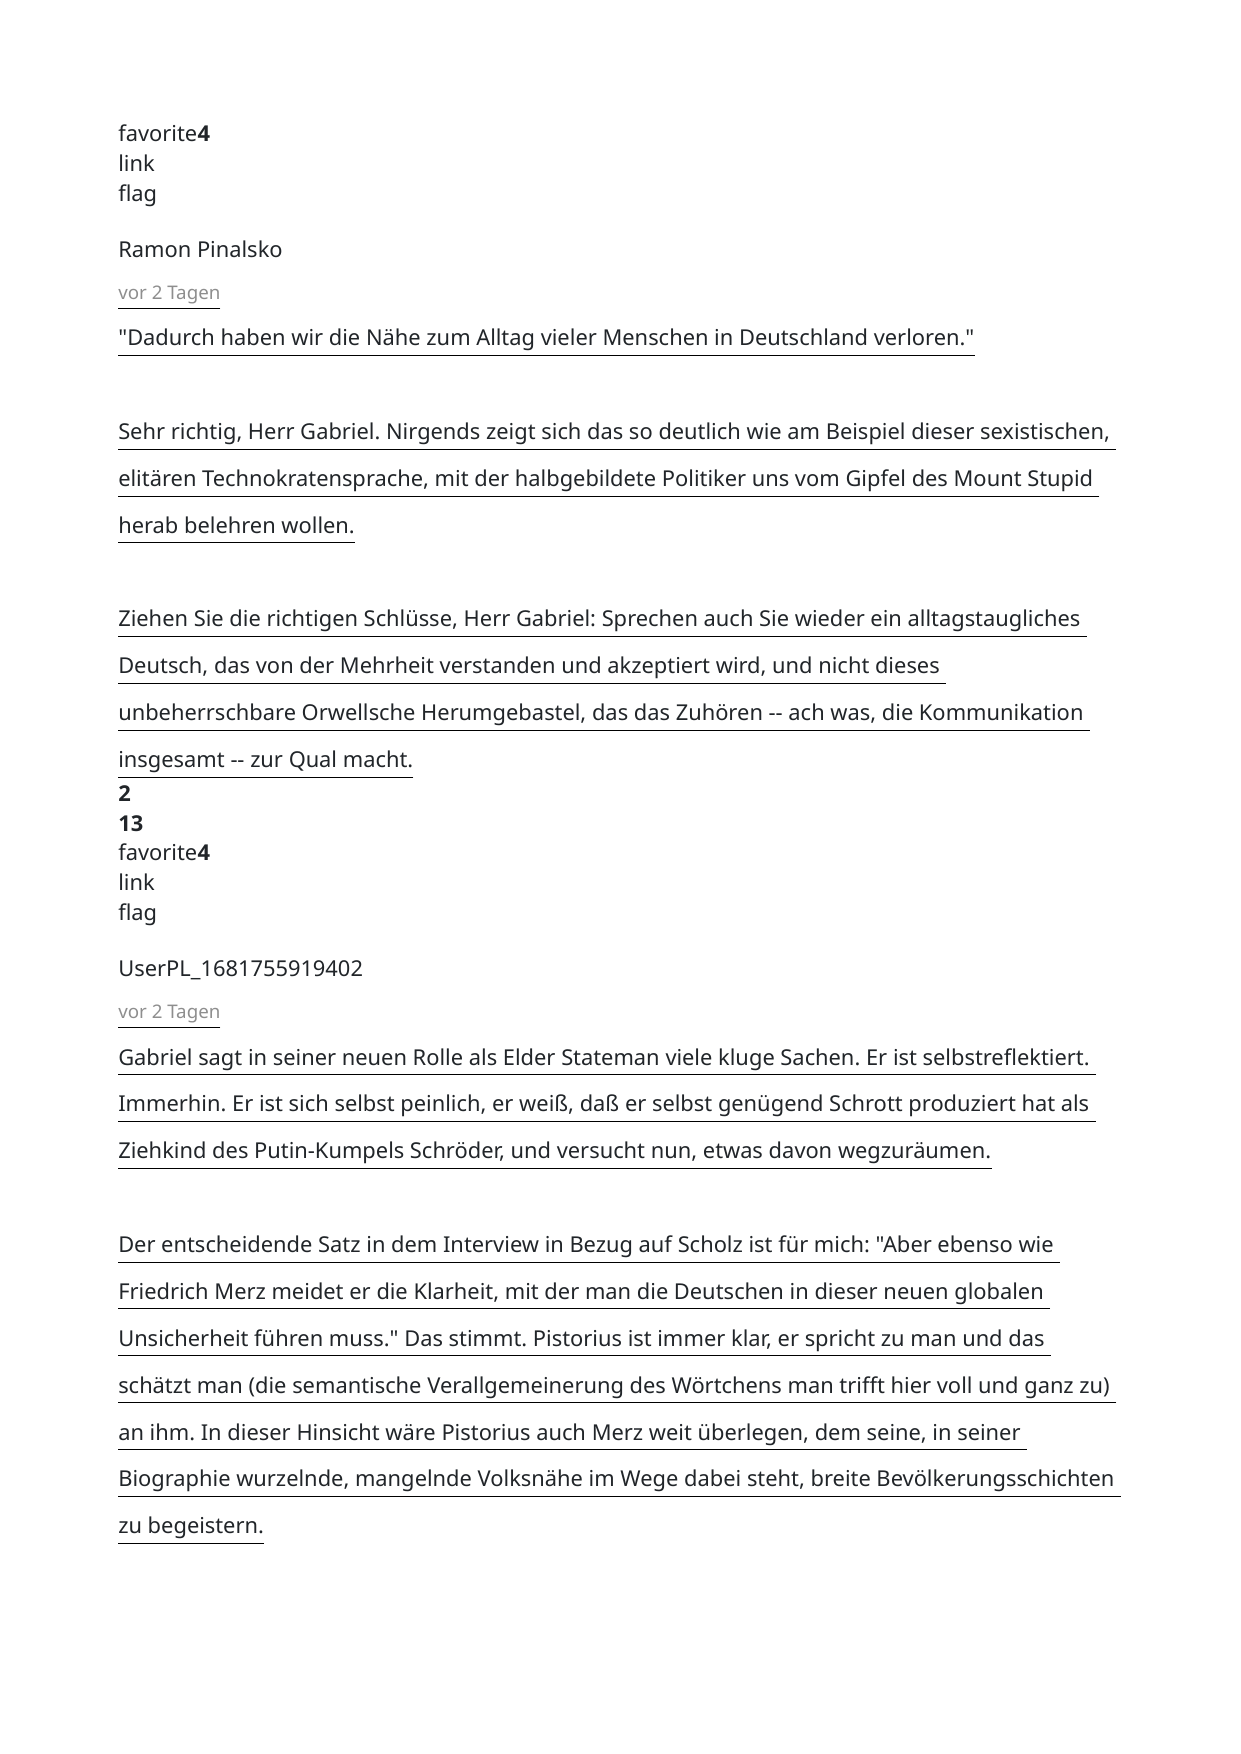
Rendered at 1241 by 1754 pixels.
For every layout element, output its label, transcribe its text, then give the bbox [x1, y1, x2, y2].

text Ramon Pinalsko [118, 223, 1114, 264]
text favorite4 [118, 837, 1122, 867]
text Gabriel sagt in seiner neuen Rolle als Elder Stateman viele kluge Sachen. Er ist selbstreflektiert. Immerhin. Er ist sich selbst peinlich, er weiß, daß er selbst genügend Schrott produziert hat als Ziehkind des Putin-Kumpels Schröder, und versucht nun, etwas davon wegzuräumen. Der entscheidende Satz in dem Interview in Bezug auf Scholz ist für mich: "Aber ebenso wie Friedrich Merz meidet er die Klarheit, mit der man die Deutschen in dieser neuen globalen Unsicherheit führen muss." Das stimmt. Pistorius ist immer klar, er spricht zu man und das schätzt man (die semantische Verallgemeinerung des Wörtchens man trifft hier voll und ganz zu) an ihm. In dieser Hinsicht wäre Pistorius auch Merz weit überlegen, dem seine, in seiner Biographie wurzelnde, mangelnde Volksnähe im Wege dabei steht, breite Bevölkerungsschichten zu begeistern. [118, 1028, 1122, 1591]
text "Dadurch haben wir die Nähe zum Alltag vieler Menschen in Deutschland verloren." Sehr richtig, Herr Gabriel. Nirgends zeigt sich das so deutlich wie am Beispiel dieser sexistischen, elitären Technokratensprache, mit der halbgebildete Politiker uns vom Gipfel des Mount Stupid herab belehren wollen. Ziehen Sie die richtigen Schlüsse, Herr Gabriel: Sprechen auch Sie wieder ein alltagstaugliches Deutsch, das von der Mehrheit verstanden und akzeptiert wird, und nicht dieses unbeherrschbare Orwellsche Herumgebastel, das das Zuhören -- ach was, die Kommunikation insgesamt -- zur Qual macht. [118, 309, 1122, 778]
text flag [118, 178, 1122, 207]
text flag [118, 897, 1122, 927]
text vor 2 Tagen [118, 999, 1122, 1028]
text link [118, 867, 1122, 897]
text favorite4 [118, 118, 1122, 148]
text UserPL_1681755919402 [118, 942, 1114, 983]
text 13 [118, 808, 1122, 837]
text vor 2 Tagen [118, 279, 1122, 309]
text link [118, 148, 1122, 178]
text 2 [118, 778, 1122, 808]
